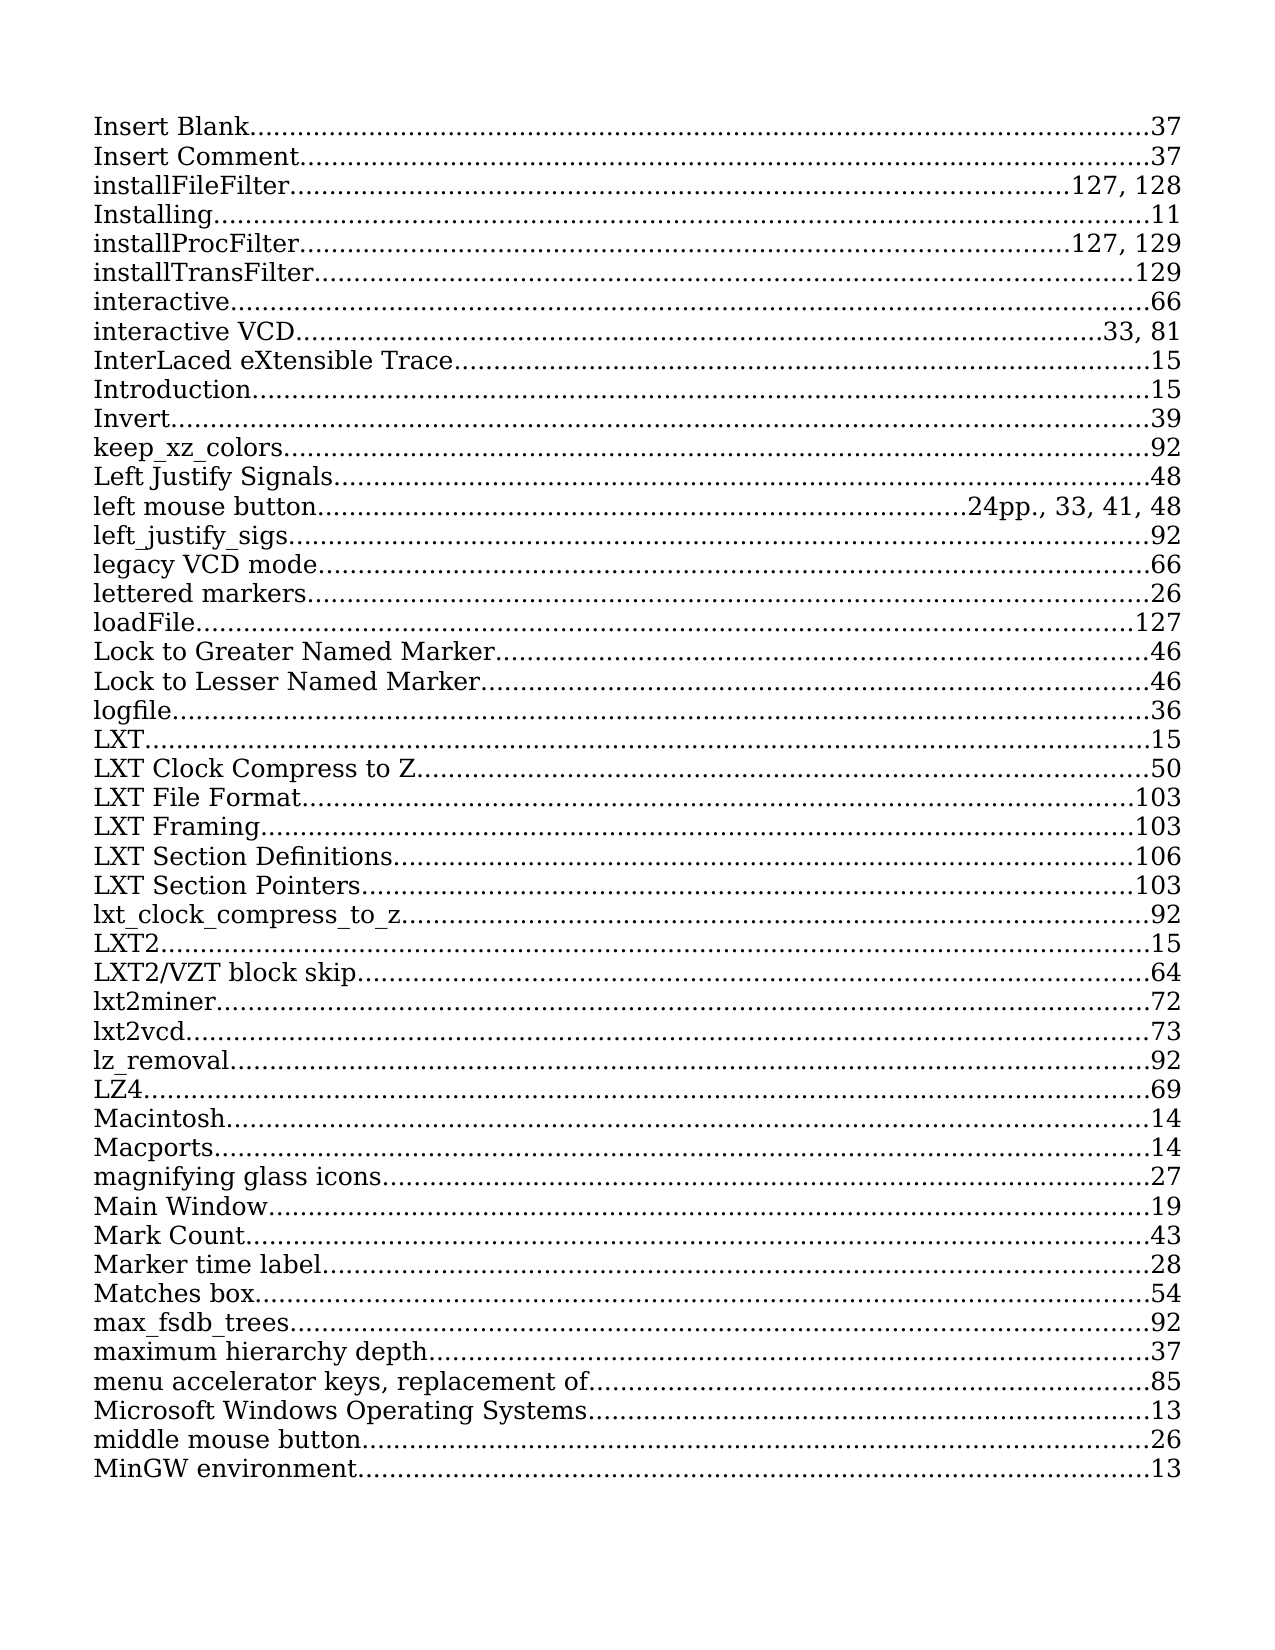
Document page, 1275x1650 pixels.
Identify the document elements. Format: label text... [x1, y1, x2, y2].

text Insert Blank 37 [93, 112, 1182, 142]
text Macports 14 [93, 1133, 1182, 1162]
text InterLaced eXtensible Trace 15 [93, 346, 1182, 375]
text loadFile 127 [93, 608, 1182, 637]
text Left Justify Signals 48 [93, 462, 1182, 492]
text Marker time label 28 [93, 1250, 1182, 1279]
text installProcFilter 127, 129 [93, 229, 1182, 258]
text Lock to Greater Named Marker 46 [93, 637, 1182, 667]
text interactive VCD 33, 81 [93, 317, 1182, 346]
text LXT2 15 [93, 929, 1182, 958]
text LZ4 69 [93, 1075, 1182, 1104]
text maximum hierarchy depth 37 [93, 1337, 1182, 1367]
text Installing 11 [93, 200, 1182, 229]
text LXT Clock Compress to Z 50 [93, 754, 1182, 783]
text Lock to Lesser Named Marker 46 [93, 667, 1182, 696]
text lxt_clock_compress_to_z 92 [93, 900, 1182, 929]
text Mark Count 43 [93, 1221, 1182, 1250]
text Macintosh 14 [93, 1104, 1182, 1133]
text Microsoft Windows Operating Systems 13 [93, 1396, 1182, 1425]
text left mouse button 24pp., 33, 41, 48 [93, 492, 1182, 521]
text left_justify_sigs 92 [93, 521, 1182, 550]
text LXT Section Pointers 103 [93, 871, 1182, 900]
text LXT Framing 103 [93, 812, 1182, 842]
text Main Window 19 [93, 1192, 1182, 1221]
text LXT Section Definitions 106 [93, 842, 1182, 871]
text middle mouse button 26 [93, 1425, 1182, 1454]
text max_fsdb_trees 92 [93, 1308, 1182, 1337]
text lz_removal 92 [93, 1046, 1182, 1075]
text LXT File Format 103 [93, 783, 1182, 812]
text Insert Comment 37 [93, 142, 1182, 171]
text installFileFilter 127, 128 [93, 171, 1182, 200]
text menu accelerator keys, replacement of 85 [93, 1367, 1182, 1396]
text Matches box 54 [93, 1279, 1182, 1308]
text lxt2vcd 73 [93, 1017, 1182, 1046]
text logfile 36 [93, 696, 1182, 725]
text installTransFilter 129 [93, 258, 1182, 287]
text legacy VCD mode 66 [93, 550, 1182, 579]
text Invert 39 [93, 404, 1182, 433]
text LXT 15 [93, 725, 1182, 754]
text keep_xz_colors 92 [93, 433, 1182, 462]
text lettered markers 26 [93, 579, 1182, 608]
text magnifying glass icons 27 [93, 1162, 1182, 1192]
text Introduction 15 [93, 375, 1182, 404]
text lxt2miner 72 [93, 987, 1182, 1017]
text LXT2/VZT block skip 64 [93, 958, 1182, 987]
text interactive 66 [93, 287, 1182, 317]
text MinGW environment 13 [93, 1454, 1182, 1483]
